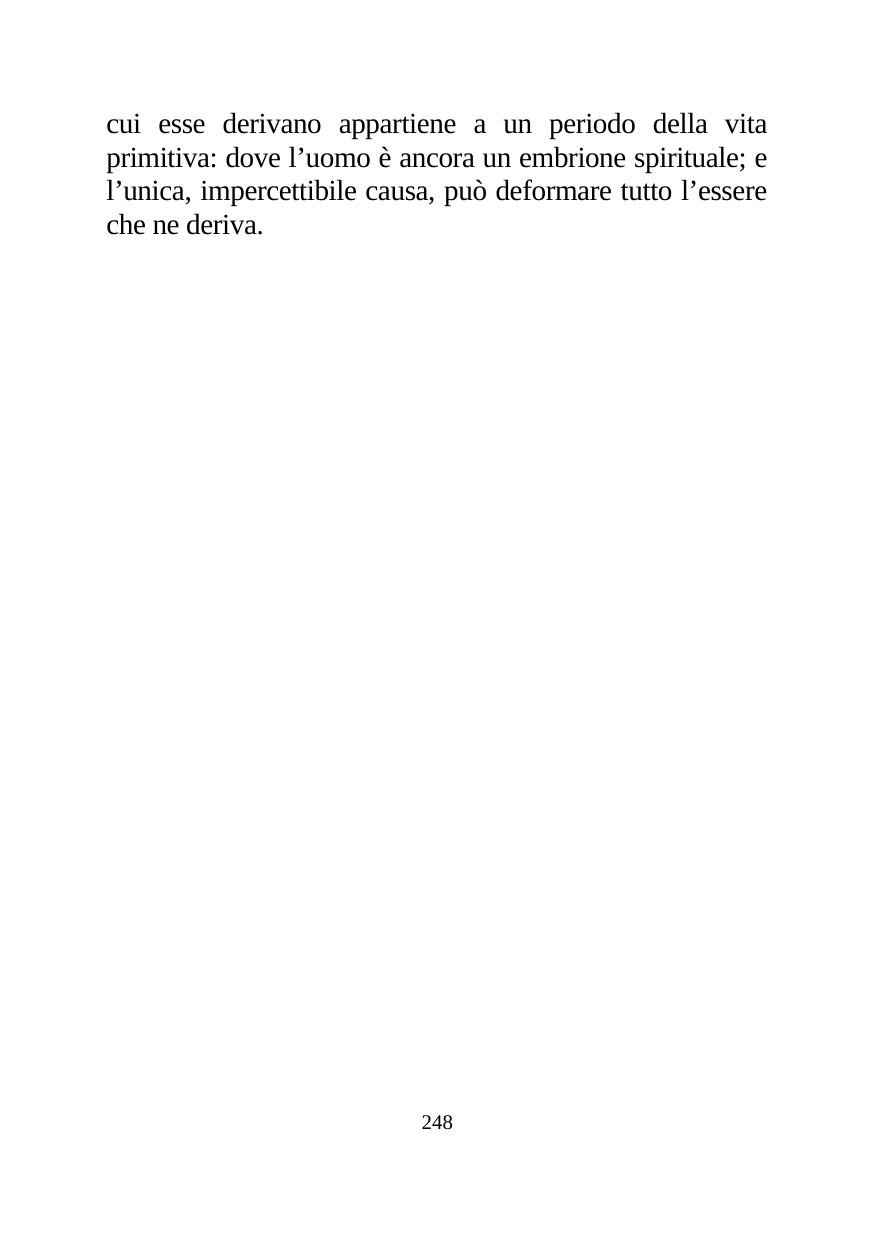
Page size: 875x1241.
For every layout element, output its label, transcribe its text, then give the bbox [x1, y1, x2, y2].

text cui esse derivano appartiene a un periodo della vita primitiva: dove l’uomo è ancora un embrione spirituale; e l’unica, impercettibile causa, può deformare tutto l’essere che ne deriva. [106, 106, 768, 240]
